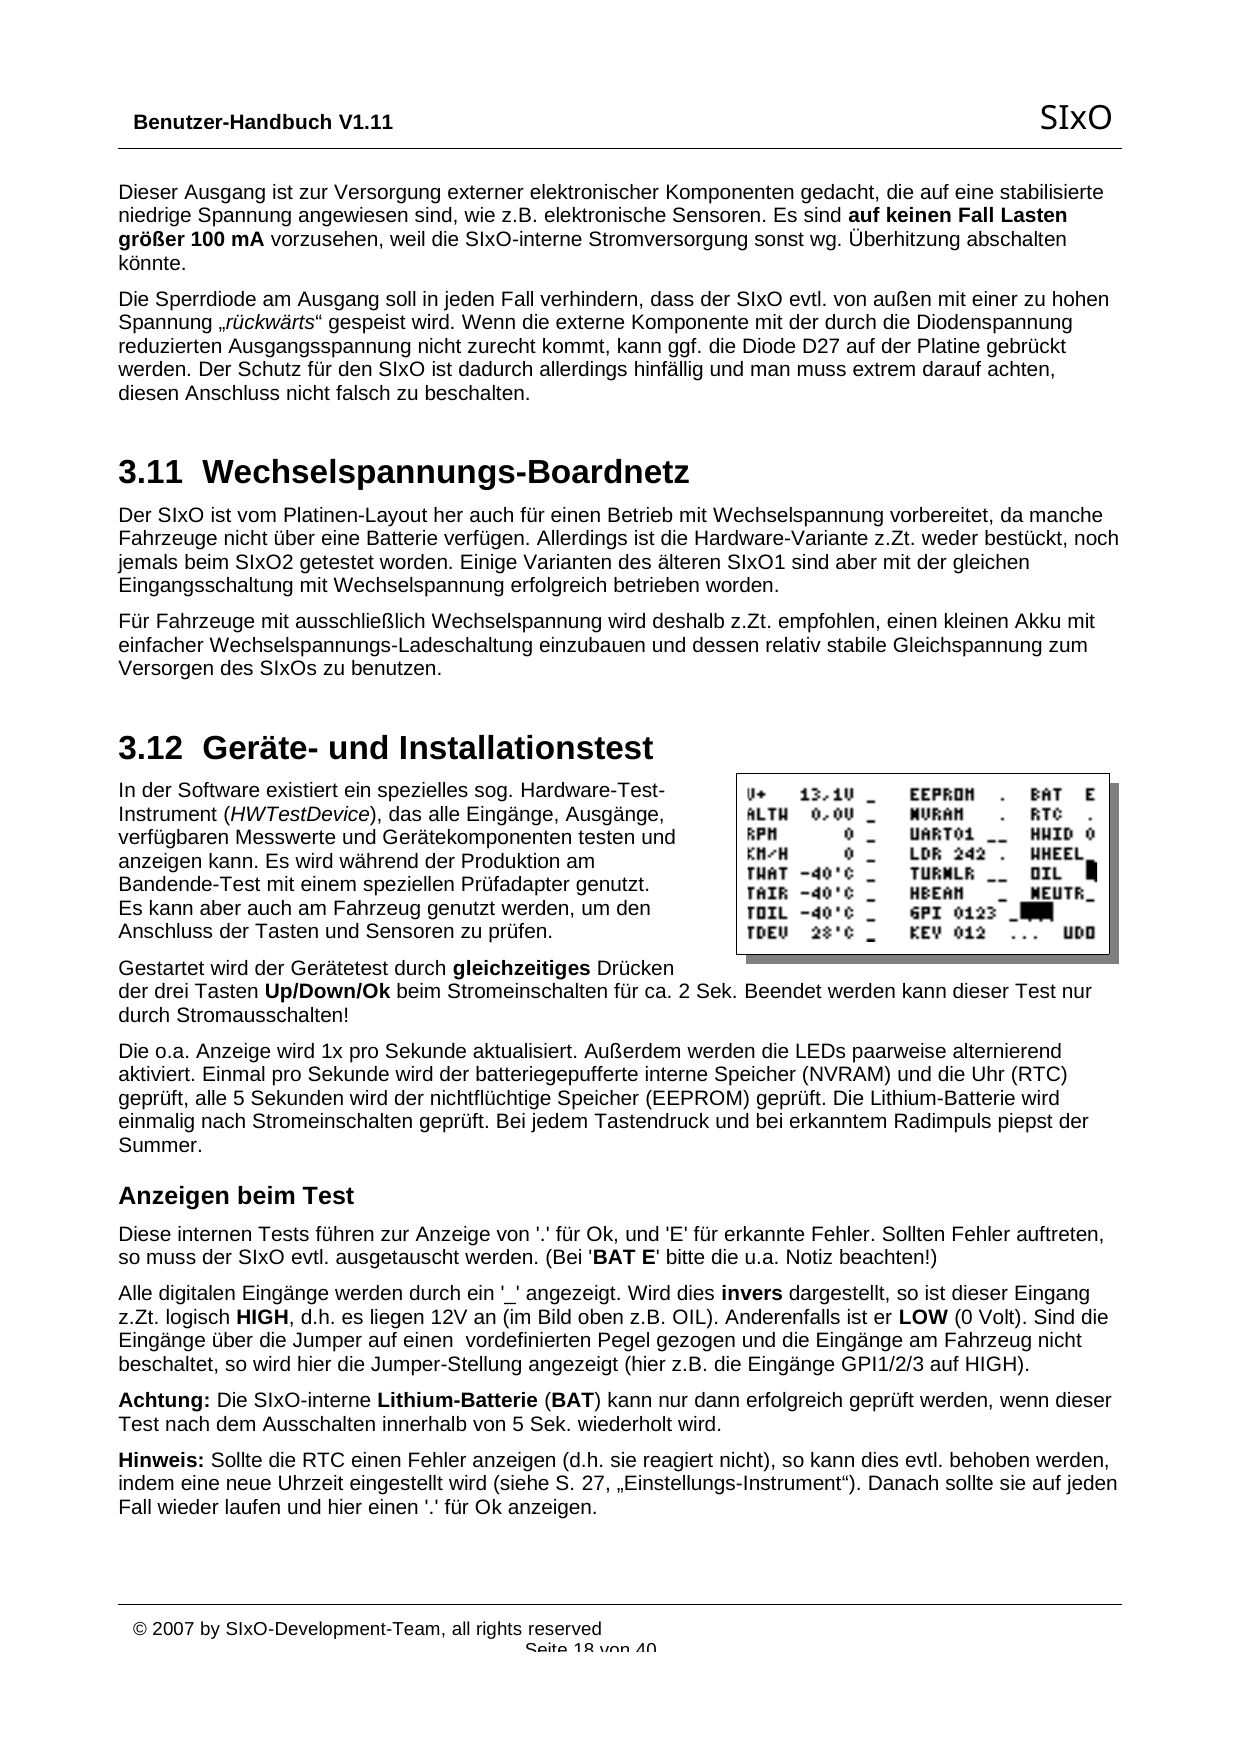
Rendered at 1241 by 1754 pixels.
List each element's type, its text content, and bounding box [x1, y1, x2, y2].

text Für Fahrzeuge mit ausschließlich Wechselspannung wird deshalb z.Zt. empfohlen, einen kleinen Akku mit einfacher Wechselspannungs-Ladeschaltung einzubauen und dessen relativ stabile Gleichspannung zum Versorgen des SIxOs zu benutzen. [118, 610, 1122, 680]
text Die Sperrdiode am Ausgang soll in jeden Fall verhindern, dass der SIxO evtl. von außen mit einer zu hohen Spannung „rückwärts“ gespeist wird. Wenn die externe Komponente mit der durch die Diodenspannung reduzierten Ausgangsspannung nicht zurecht kommt, kann ggf. die Diode D27 auf der Platine gebrückt werden. Der Schutz für den SIxO ist dadurch allerdings hinfällig und man muss extrem darauf achten, diesen Anschluss nicht falsch zu beschalten. [118, 287, 1122, 405]
text Gestartet wird der Gerätetest durch gleichzeitiges Drücken der drei Tasten Up/Down/Ok beim Stromeinschalten für ca. 2 Sek. Beendet werden kann dieser Test nur durch Stromausschalten! [118, 956, 1122, 1027]
subtitle Wechselspannungs-Boardnetz [118, 453, 1122, 491]
subtitle Anzeigen beim Test [118, 1182, 1122, 1210]
subtitle Geräte- und Installationstest [118, 729, 1122, 766]
text In der Software existiert ein spezielles sog. Hardware-Test-Instrument (HWTestDevice), das alle Eingänge, Ausgänge, verfügbaren Messwerte und Gerätekomponenten testen und anzeigen kann. Es wird während der Produktion am Bandende-Test mit einem speziellen Prüfadapter genutzt. Es kann aber auch am Fahrzeug genutzt werden, um den Anschluss der Tasten und Sensoren zu prüfen. [118, 779, 736, 943]
text Achtung: Die SIxO-interne Lithium-Batterie (BAT) kann nur dann erfolgreich geprüft werden, wenn dieser Test nach dem Ausschalten innerhalb von 5 Sek. wiederholt wird. [118, 1388, 1122, 1436]
text Dieser Ausgang ist zur Versorgung externer elektronischer Komponenten gedacht, die auf eine stabilisierte niedrige Spannung angewiesen sind, wie z.B. elektronische Sensoren. Es sind auf keinen Fall Lasten größer 100 mA vorzusehen, weil die SIxO-interne Stromversorgung sonst wg. Überhitzung abschalten könnte. [118, 180, 1122, 274]
text Hinweis: Sollte die RTC einen Fehler anzeigen (d.h. sie reagiert nicht), so kann dies evtl. behoben werden, indem eine neue Uhrzeit eingestellt wird (siehe S. 27, „Einstellungs-Instrument“). Danach sollte sie auf jeden Fall wieder laufen und hier einen '.' für Ok anzeigen. [118, 1448, 1122, 1519]
picture [747, 784, 1098, 942]
text Der SIxO ist vom Platinen-Layout her auch für einen Betrieb mit Wechselspannung vorbereitet, da manche Fahrzeuge nicht über eine Batterie verfügen. Allerdings ist die Hardware-Variante z.Zt. weder bestückt, noch jemals beim SIxO2 getestet worden. Einige Varianten des älteren SIxO1 sind aber mit der gleichen Eingangsschaltung mit Wechselspannung erfolgreich betrieben worden. [118, 503, 1122, 597]
text Die o.a. Anzeige wird 1x pro Sekunde aktualisiert. Außerdem werden die LEDs paarweise alternierend aktiviert. Einmal pro Sekunde wird der batteriegepufferte interne Speicher (NVRAM) und die Uhr (RTC) geprüft, alle 5 Sekunden wird der nichtflüchtige Speicher (EEPROM) geprüft. Die Lithium-Batterie wird einmalig nach Stromeinschalten geprüft. Bei jedem Tastendruck und bei erkanntem Radimpuls piepst der Summer. [118, 1039, 1122, 1157]
text Diese internen Tests führen zur Anzeige von '.' für Ok, und 'E' für erkannte Fehler. Sollten Fehler auftreten, so muss der SIxO evtl. ausgetauscht werden. (Bei 'BAT E' bitte die u.a. Notiz beachten!) [118, 1222, 1122, 1269]
text Alle digitalen Eingänge werden durch ein '_' angezeigt. Wird dies invers dargestellt, so ist dieser Eingang z.Zt. logisch HIGH, d.h. es liegen 12V an (im Bild oben z.B. OIL). Anderenfalls ist er LOW (0 Volt). Sind die Eingänge über die Jumper auf einen vordefinierten Pegel gezogen und die Eingänge am Fahrzeug nicht beschaltet, so wird hier die Jumper-Stellung angezeigt (hier z.B. die Eingänge GPI1/2/3 auf HIGH). [118, 1282, 1122, 1376]
